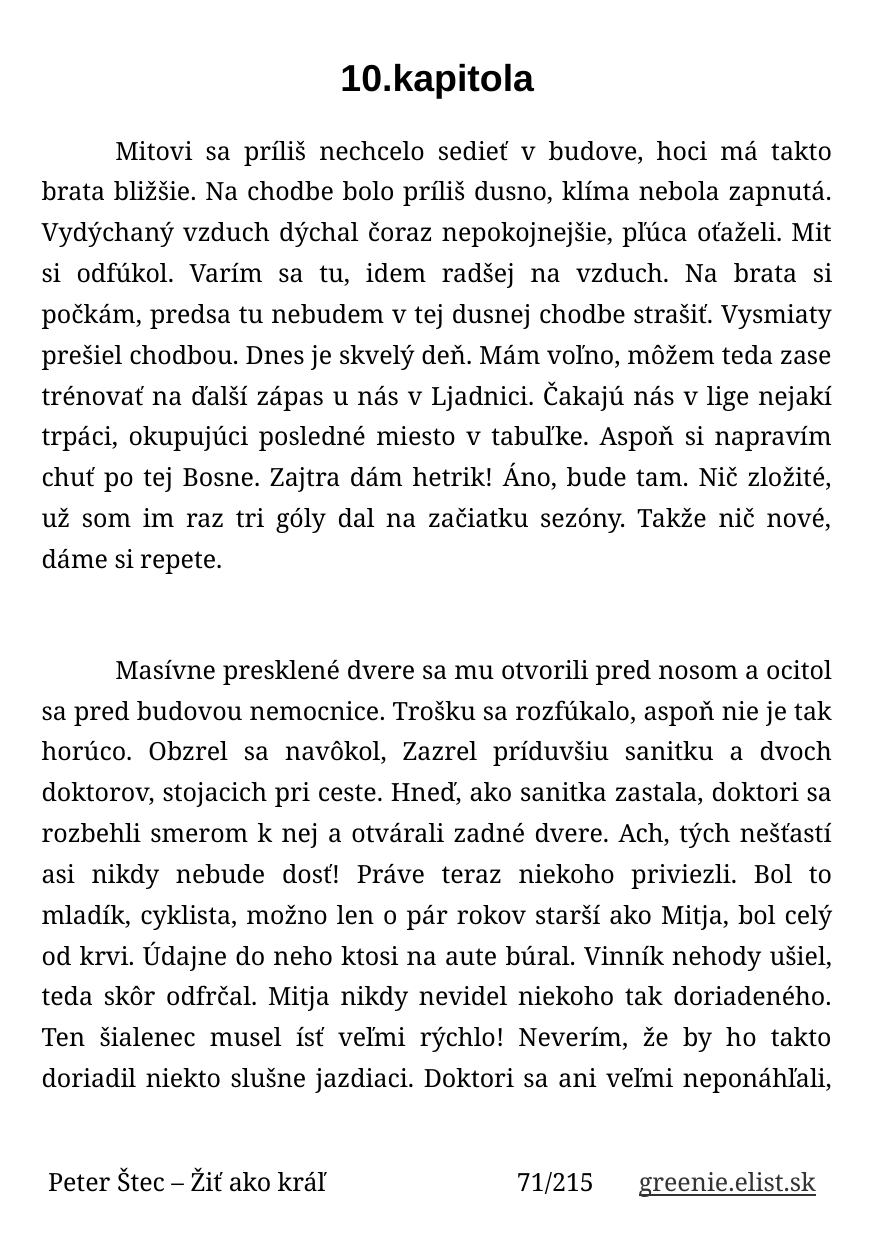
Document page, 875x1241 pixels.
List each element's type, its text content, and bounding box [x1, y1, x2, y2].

text Masívne presklené dvere sa mu otvorili pred nosom a ocitol sa pred budovou nemocnice. Trošku sa rozfúkalo, aspoň nie je tak horúco. Obzrel sa navôkol, Zazrel príduvšiu sanitku a dvoch doktorov, stojacich pri ceste. Hneď, ako sanitka zastala, doktori sa rozbehli smerom k nej a otvárali zadné dvere. Ach, tých nešťastí asi nikdy nebude dosť! Práve teraz niekoho priviezli. Bol to mladík, cyklista, možno len o pár rokov starší ako Mitja, bol celý od krvi. Údajne do neho ktosi na aute búral. Vinník nehody ušiel, teda skôr odfrčal. Mitja nikdy nevidel niekoho tak doriadeného. Ten šialenec musel ísť veľmi rýchlo! Neverím, že by ho takto doriadil niekto slušne jazdiaci. Doktori sa ani veľmi neponáhľali, [41, 652, 833, 1095]
subtitle 10.kapitola [41, 56, 833, 99]
text Mitovi sa príliš nechcelo sedieť v budove, hoci má takto brata bližšie. Na chodbe bolo príliš dusno, klíma nebola zapnutá. Vydýchaný vzduch dýchal čoraz nepokojnejšie, pľúca oťaželi. Mit si odfúkol. Varím sa tu, idem radšej na vzduch. Na brata si počkám, predsa tu nebudem v tej dusnej chodbe strašiť. Vysmiaty prešiel chodbou. Dnes je skvelý deň. Mám voľno, môžem teda zase trénovať na ďalší zápas u nás v Ljadnici. Čakajú nás v lige nejakí trpáci, okupujúci posledné miesto v tabuľke. Aspoň si napravím chuť po tej Bosne. Zajtra dám hetrik! Áno, bude tam. Nič zložité, už som im raz tri góly dal na začiatku sezóny. Takže nič nové, dáme si repete. [41, 133, 833, 576]
